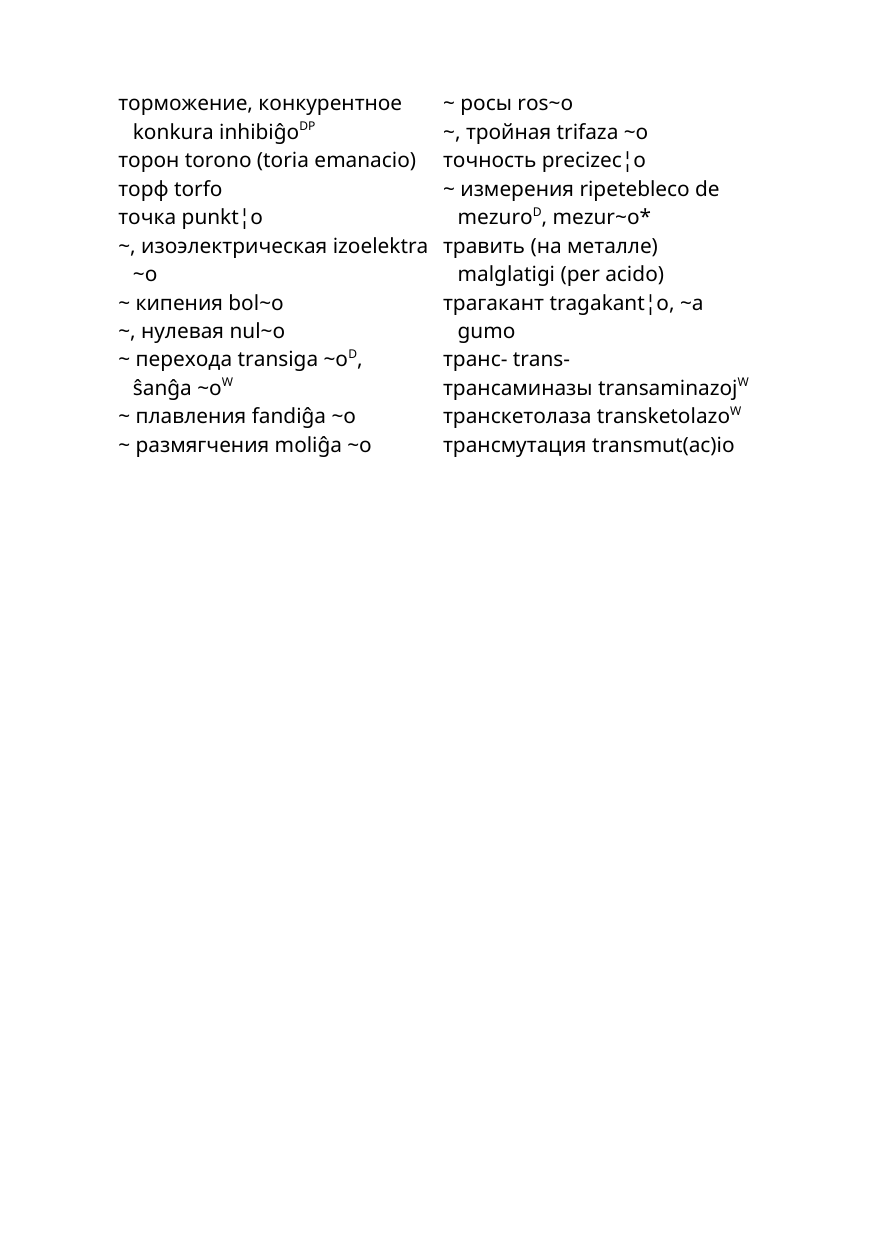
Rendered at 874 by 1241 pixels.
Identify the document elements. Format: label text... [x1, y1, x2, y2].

text торф torfo [118, 174, 431, 202]
text точка punkt¦o [118, 202, 431, 231]
text трансмутация transmut(ac)io [443, 430, 756, 458]
text ~ плавления fandiĝa ~o [118, 401, 431, 430]
text ~ росы ros~o [443, 88, 756, 117]
text ~, тройная trifaza ~o [443, 117, 756, 145]
text транскетолаза transketolazoW [443, 401, 756, 430]
text ~, нулевая nul~o [118, 316, 431, 344]
text ~ измерения ripetebleco de mezuroD, mezur~o* [443, 174, 756, 231]
text ~ перехода transiga ~oD, ŝanĝa ~oW [118, 344, 431, 401]
text ~ кипения bol~o [118, 288, 431, 316]
text трагакант tragakant¦o, ~a gumo [443, 288, 756, 344]
text трансаминазы transaminazojW [443, 373, 756, 401]
text травить (на металле) malglatigi (per acido) [443, 231, 756, 288]
text точность precizec¦o [443, 145, 756, 174]
text ~, изоэлектрическая izoelektra ~o [118, 231, 431, 288]
text ~ размягчения moliĝa ~o [118, 430, 431, 458]
text транс- trans- [443, 344, 756, 373]
text торон torono (toria emanacio) [118, 145, 431, 174]
text торможение, конкурентное konkura inhibiĝoDP [118, 88, 431, 145]
